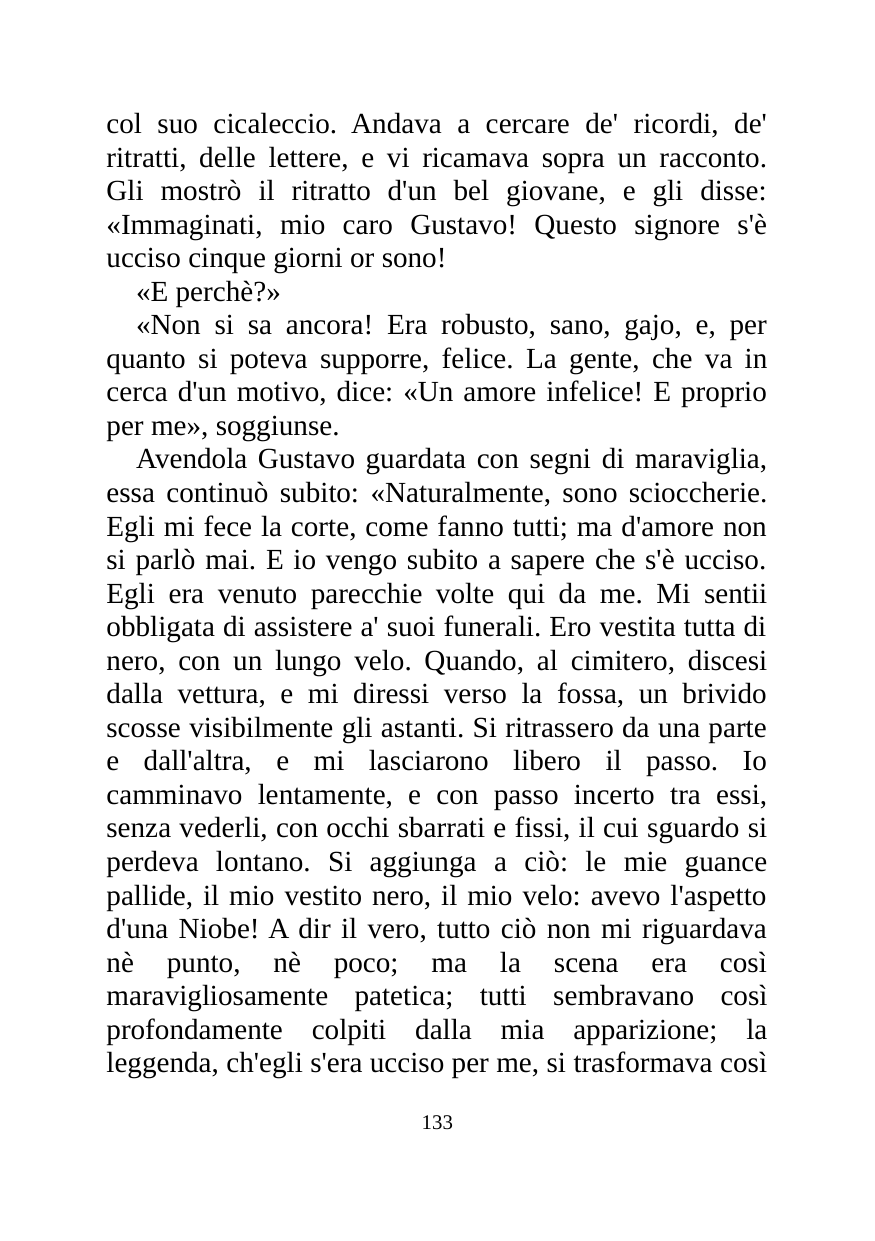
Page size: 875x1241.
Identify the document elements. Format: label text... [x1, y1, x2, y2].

text col suo cicaleccio. Andava a cercare de' ricordi, de' ritratti, delle lettere, e vi ricamava sopra un racconto. Gli mostrò il ritratto d'un bel giovane, e gli disse: «Immaginati, mio caro Gustavo! Questo signore s'è ucciso cinque giorni or sono! [106, 106, 768, 274]
text «E perchè?» [106, 274, 768, 307]
text «Non si sa ancora! Era robusto, sano, gajo, e, per quanto si poteva supporre, felice. La gente, che va in cerca d'un motivo, dice: «Un amore infelice! E proprio per me», soggiunse. [106, 307, 768, 442]
text Avendola Gustavo guardata con segni di maraviglia, essa continuò subito: «Naturalmente, sono scioccherie. Egli mi fece la corte, come fanno tutti; ma d'amore non si parlò mai. E io vengo subito a sapere che s'è ucciso. Egli era venuto parecchie volte qui da me. Mi sentii obbligata di assistere a' suoi funerali. Ero vestita tutta di nero, con un lungo velo. Quando, al cimitero, discesi dalla vettura, e mi diressi verso la fossa, un brivido scosse visibilmente gli astanti. Si ritrassero da una parte e dall'altra, e mi lasciarono libero il passo. Io camminavo lentamente, e con passo incerto tra essi, senza vederli, con occhi sbarrati e fissi, il cui sguardo si perdeva lontano. Si aggiunga a ciò: le mie guance pallide, il mio vestito nero, il mio velo: avevo l'aspetto d'una Niobe! A dir il vero, tutto ciò non mi riguardava nè punto, nè poco; ma la scena era così maravigliosamente patetica; tutti sembravano così profondamente colpiti dalla mia apparizione; la leggenda, ch'egli s'era ucciso per me, si trasformava così [106, 442, 768, 1079]
